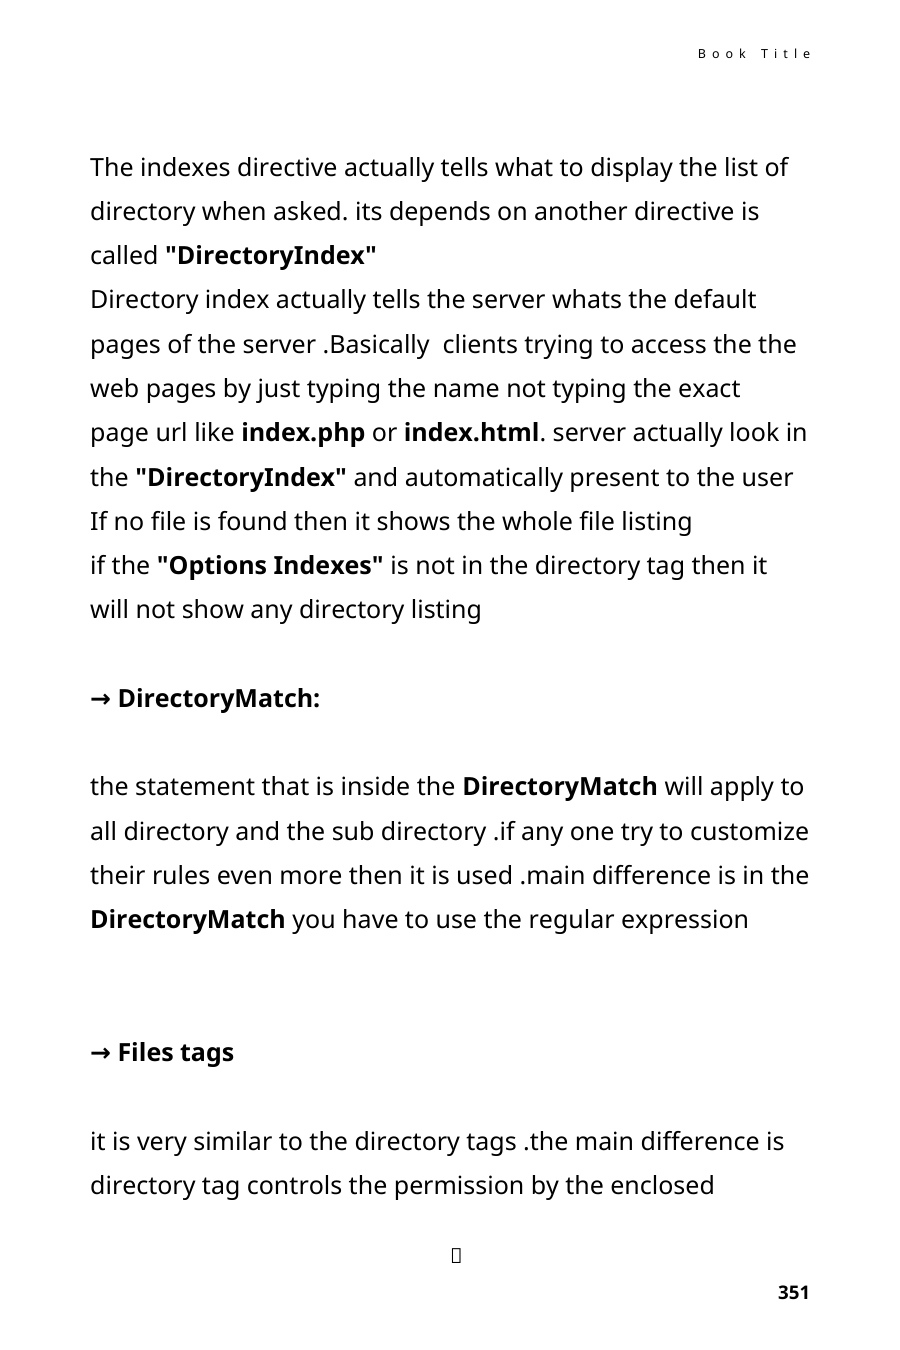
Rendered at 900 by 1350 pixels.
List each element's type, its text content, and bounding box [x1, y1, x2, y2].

text the statement that is inside the DirectoryMatch will apply to all directory and the sub directory .if any one try to customize their rules even more then it is used .main difference is in the DirectoryMatch you have to use the regular expression [90, 769, 810, 936]
text → DirectoryMatch: [90, 681, 810, 714]
text → Files tags [90, 1035, 810, 1069]
text if the "Options Indexes" is not in the directory tag then it will not show any directory listing [90, 548, 810, 626]
text it is very similar to the directory tags .the main difference is directory tag controls the permission by the enclosed [90, 1123, 810, 1202]
text If no file is found then it shows the whole file listing [90, 503, 810, 537]
text Directory index actually tells the server whats the default pages of the server .Basically clients trying to access the the web pages by just typing the name not typing the exact page url like index.php or index.html. server actually look in the "DirectoryIndex" and automatically present to the user [90, 282, 810, 493]
text The indexes directive actually tells what to display the list of directory when asked. its depends on another directive is called "DirectoryIndex" [90, 149, 810, 272]
